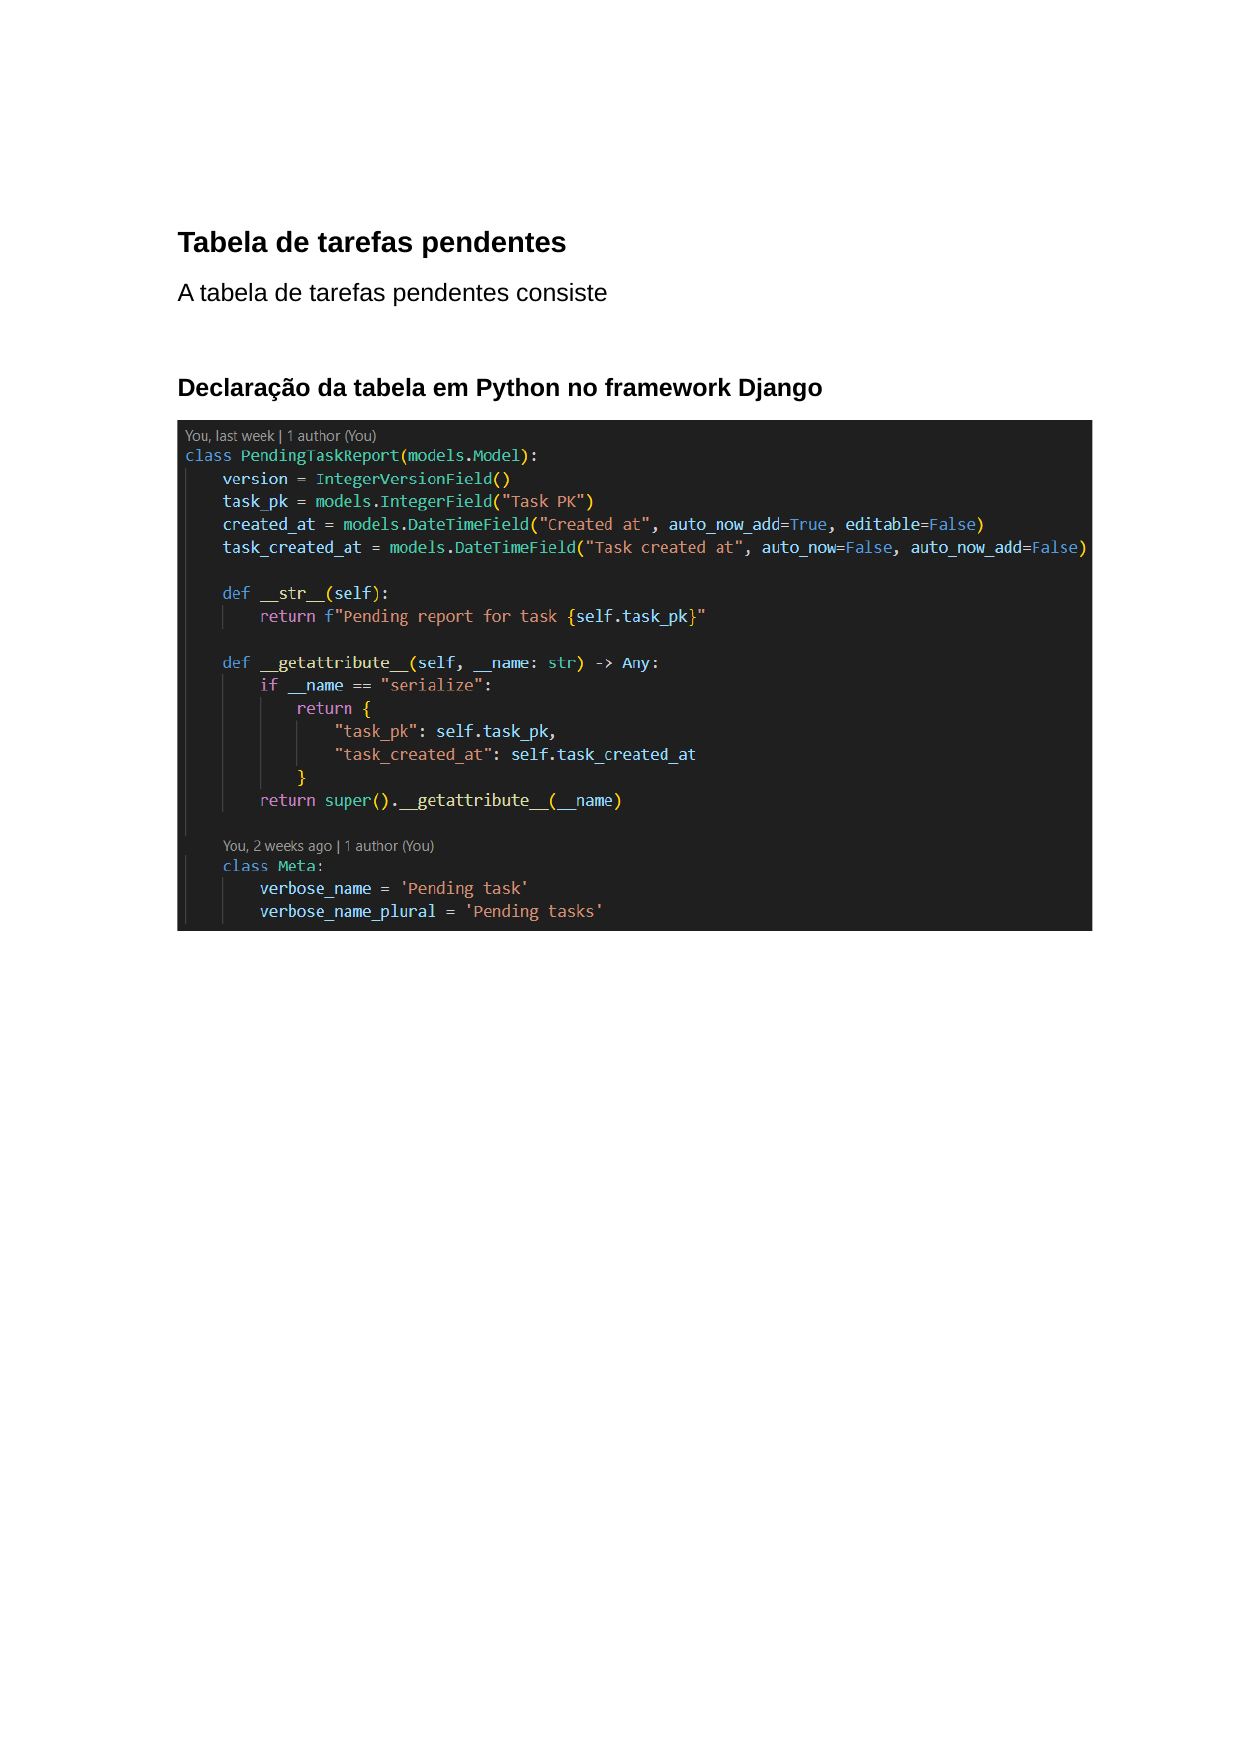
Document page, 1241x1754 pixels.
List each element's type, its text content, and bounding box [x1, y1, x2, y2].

text Tabela de tarefas pendentes [177, 225, 1093, 258]
text A tabela de tarefas pendentes consiste [177, 278, 1093, 306]
text Declaração da tabela em Python no framework Django [177, 373, 1093, 402]
picture [177, 420, 1093, 931]
